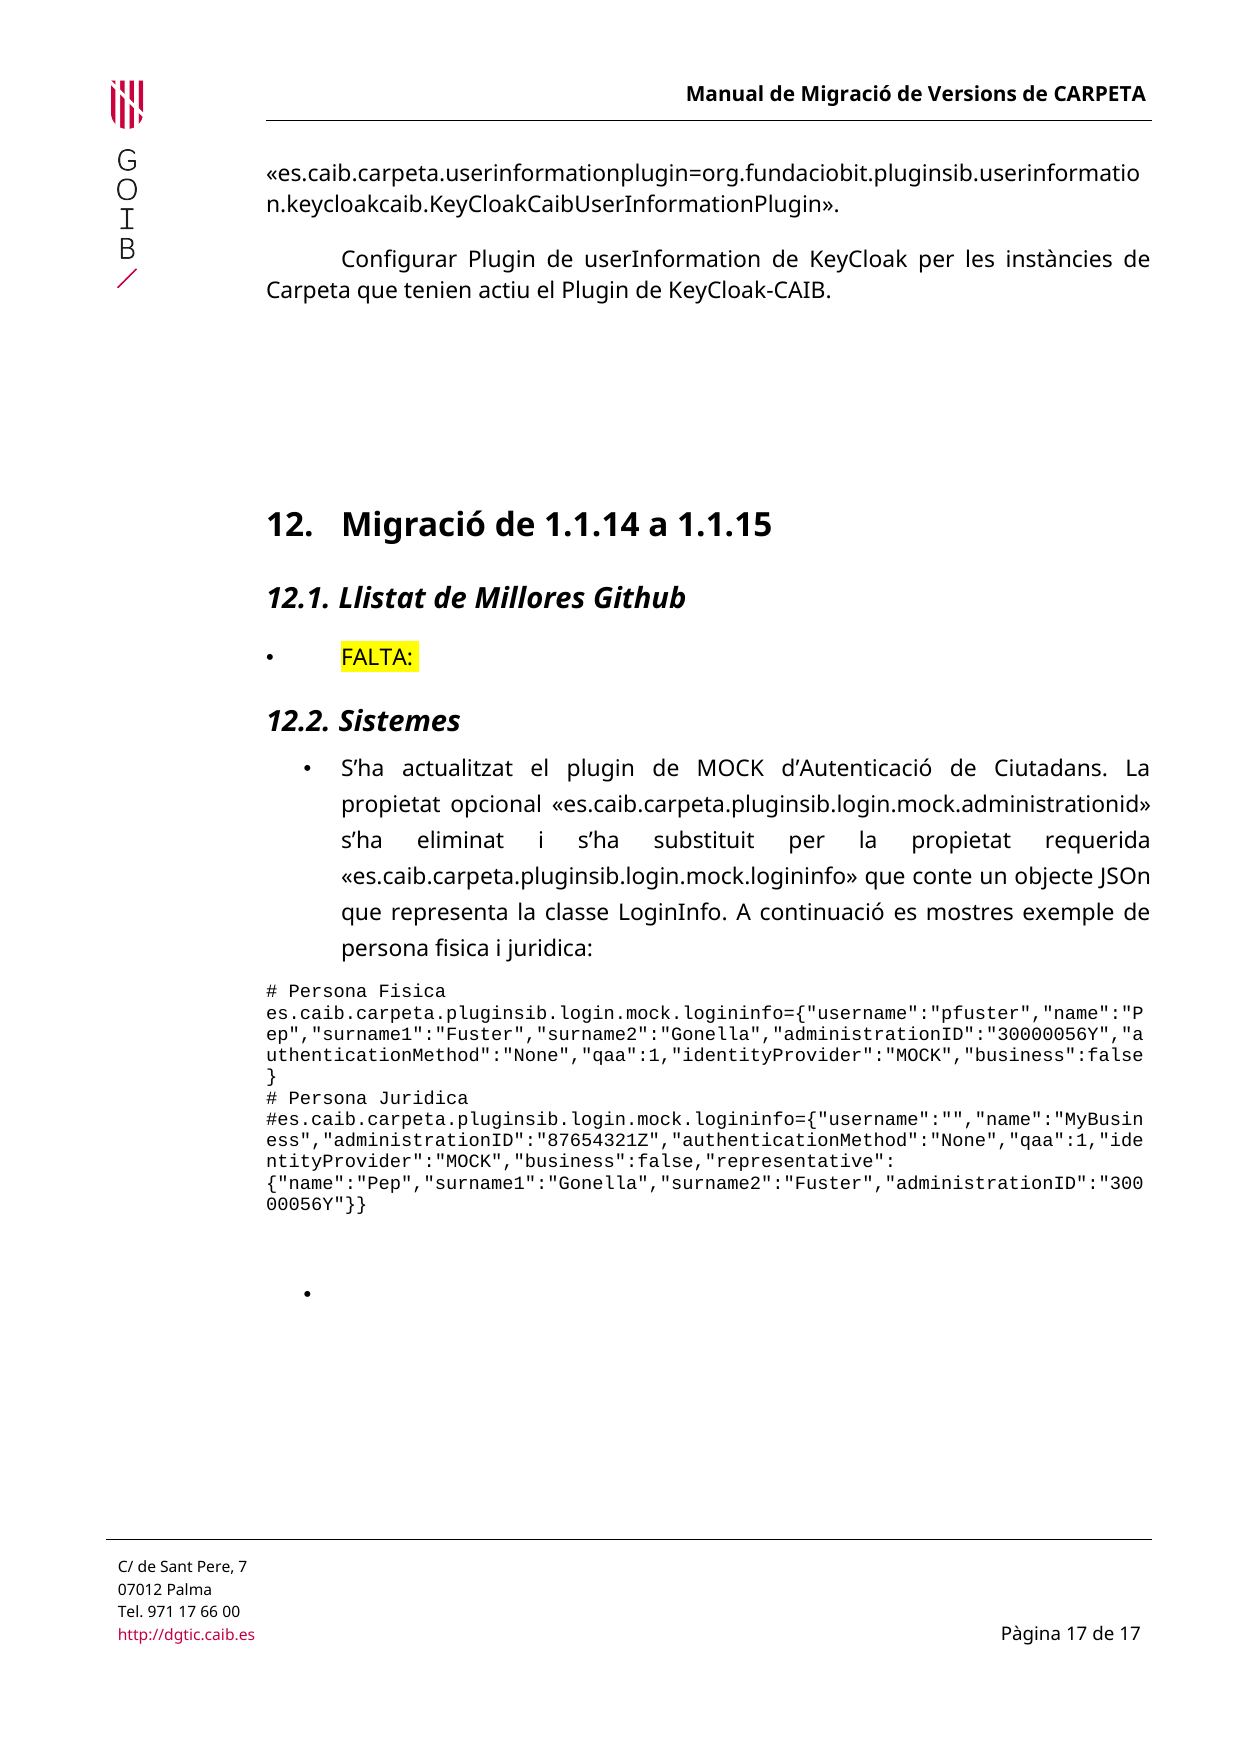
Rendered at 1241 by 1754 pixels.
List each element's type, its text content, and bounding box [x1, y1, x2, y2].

list S’ha actualitzat el plugin de MOCK d’Autenticació de Ciutadans. La propietat opcional «es.caib.carpeta.pluginsib.login.mock.administrationid» s’ha eliminat i s’ha substituit per la propietat requerida «es.caib.carpeta.pluginsib.login.mock.logininfo» que conte un objecte JSOn que representa la classe LoginInfo. A continuació es mostres exemple de persona fisica i juridica: [303, 752, 1152, 963]
subtitle Migració de 1.1.14 a 1.1.15 [266, 500, 1152, 546]
list Configurar Plugin de userInformation de KeyCloak per les instàncies de Carpeta que tenien actiu el Plugin de KeyCloak-CAIB. [266, 242, 1152, 305]
picture [82, 57, 172, 319]
list «es.caib.carpeta.userinformationplugin=org.fundaciobit.pluginsib.userinformation.keycloakcaib.KeyCloakCaibUserInformationPlugin». [266, 156, 1152, 219]
table_header # Persona Fisica es.caib.carpeta.pluginsib.login.mock.logininfo={"username":"pfuster","name":"Pep","surname1":"Fuster","surname2":"Gonella","administrationID":"30000056Y","authenticationMethod":"None","qaa":1,"identityProvider":"MOCK","business":false} # Persona Juridica #es.caib.carpeta.pluginsib.login.mock.logininfo={"username":"","name":"MyBusiness","administrationID":"87654321Z","authenticationMethod":"None","qaa":1,"identityProvider":"MOCK","business":false,"representative":{"name":"Pep","surname1":"Gonella","surname2":"Fuster","administrationID":"30000056Y"}} [266, 982, 1152, 1228]
subtitle Llistat de Millores Github [266, 577, 1152, 617]
subtitle Sistemes [266, 701, 1152, 740]
list FALTA: [266, 641, 1152, 672]
